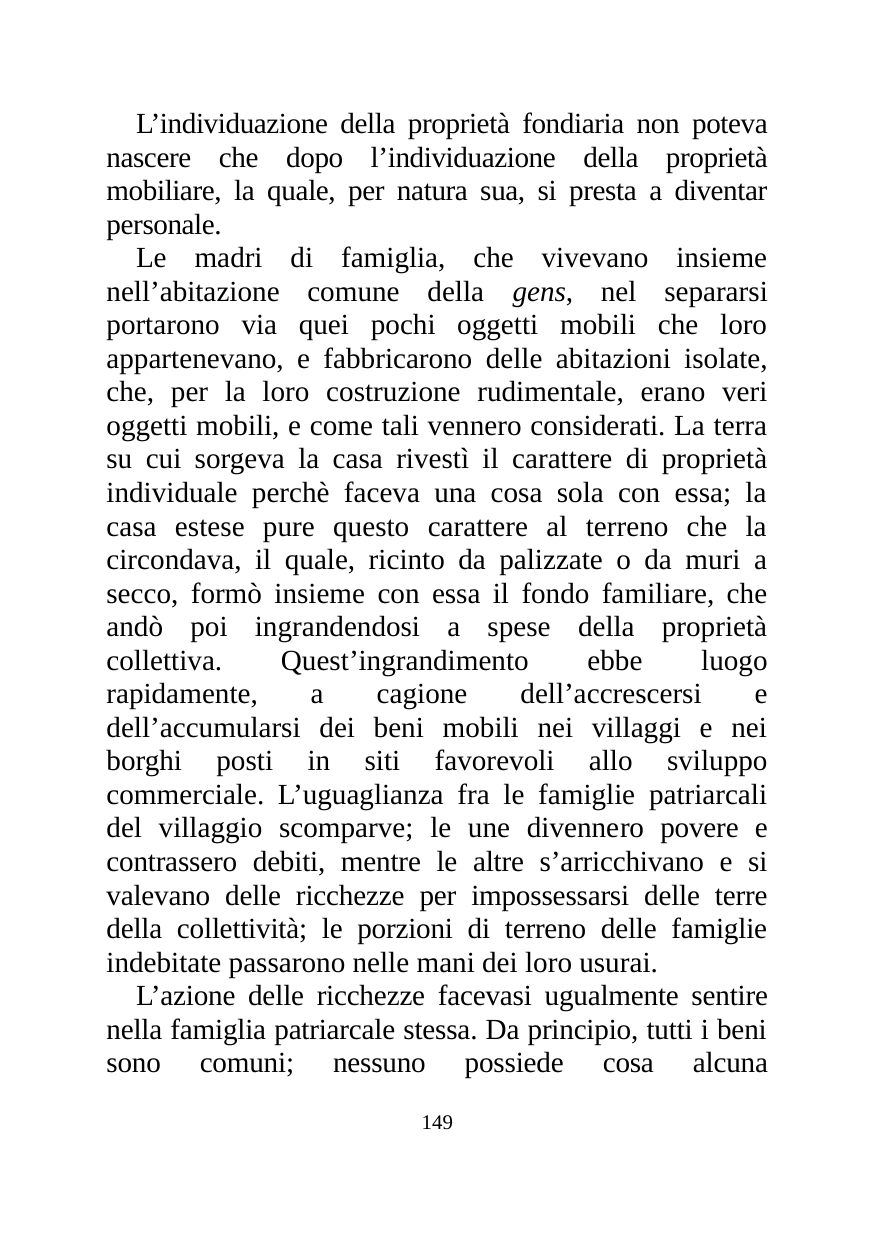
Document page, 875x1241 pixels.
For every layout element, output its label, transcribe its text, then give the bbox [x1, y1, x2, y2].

text Le madri di famiglia, che vivevano insieme nell’abitazione comune della gens, nel separarsi portarono via quei pochi oggetti mobili che loro appartenevano, e fabbricarono delle abitazioni isolate, che, per la loro costruzione rudimentale, erano veri oggetti mobili, e come tali vennero considerati. La terra su cui sorgeva la casa rivestì il carattere di proprietà individuale perchè faceva una cosa sola con essa; la casa estese pure questo carattere al terreno che la circondava, il quale, ricinto da palizzate o da muri a secco, formò insieme con essa il fondo familiare, che andò poi ingrandendosi a spese della proprietà collettiva. Quest’ingrandimento ebbe luogo rapidamente, a cagione dell’accrescersi e dell’accumularsi dei beni mobili nei villaggi e nei borghi posti in siti favorevoli allo sviluppo commerciale. L’uguaglianza fra le famiglie patriarcali del villaggio scomparve; le une divennero povere e contrassero debiti, mentre le altre s’arricchivano e si valevano delle ricchezze per impossessarsi delle terre della collettività; le porzioni di terreno delle famiglie indebitate passarono nelle mani dei loro usurai. [106, 240, 768, 978]
text L’azione delle ricchezze facevasi ugualmente sentire nella famiglia patriarcale stessa. Da principio, tutti i beni sono comuni; nessuno possiede cosa alcuna [106, 978, 768, 1079]
text L’individuazione della proprietà fondiaria non poteva nascere che dopo l’individuazione della proprietà mobiliare, la quale, per natura sua, si presta a diventar personale. [106, 106, 768, 240]
